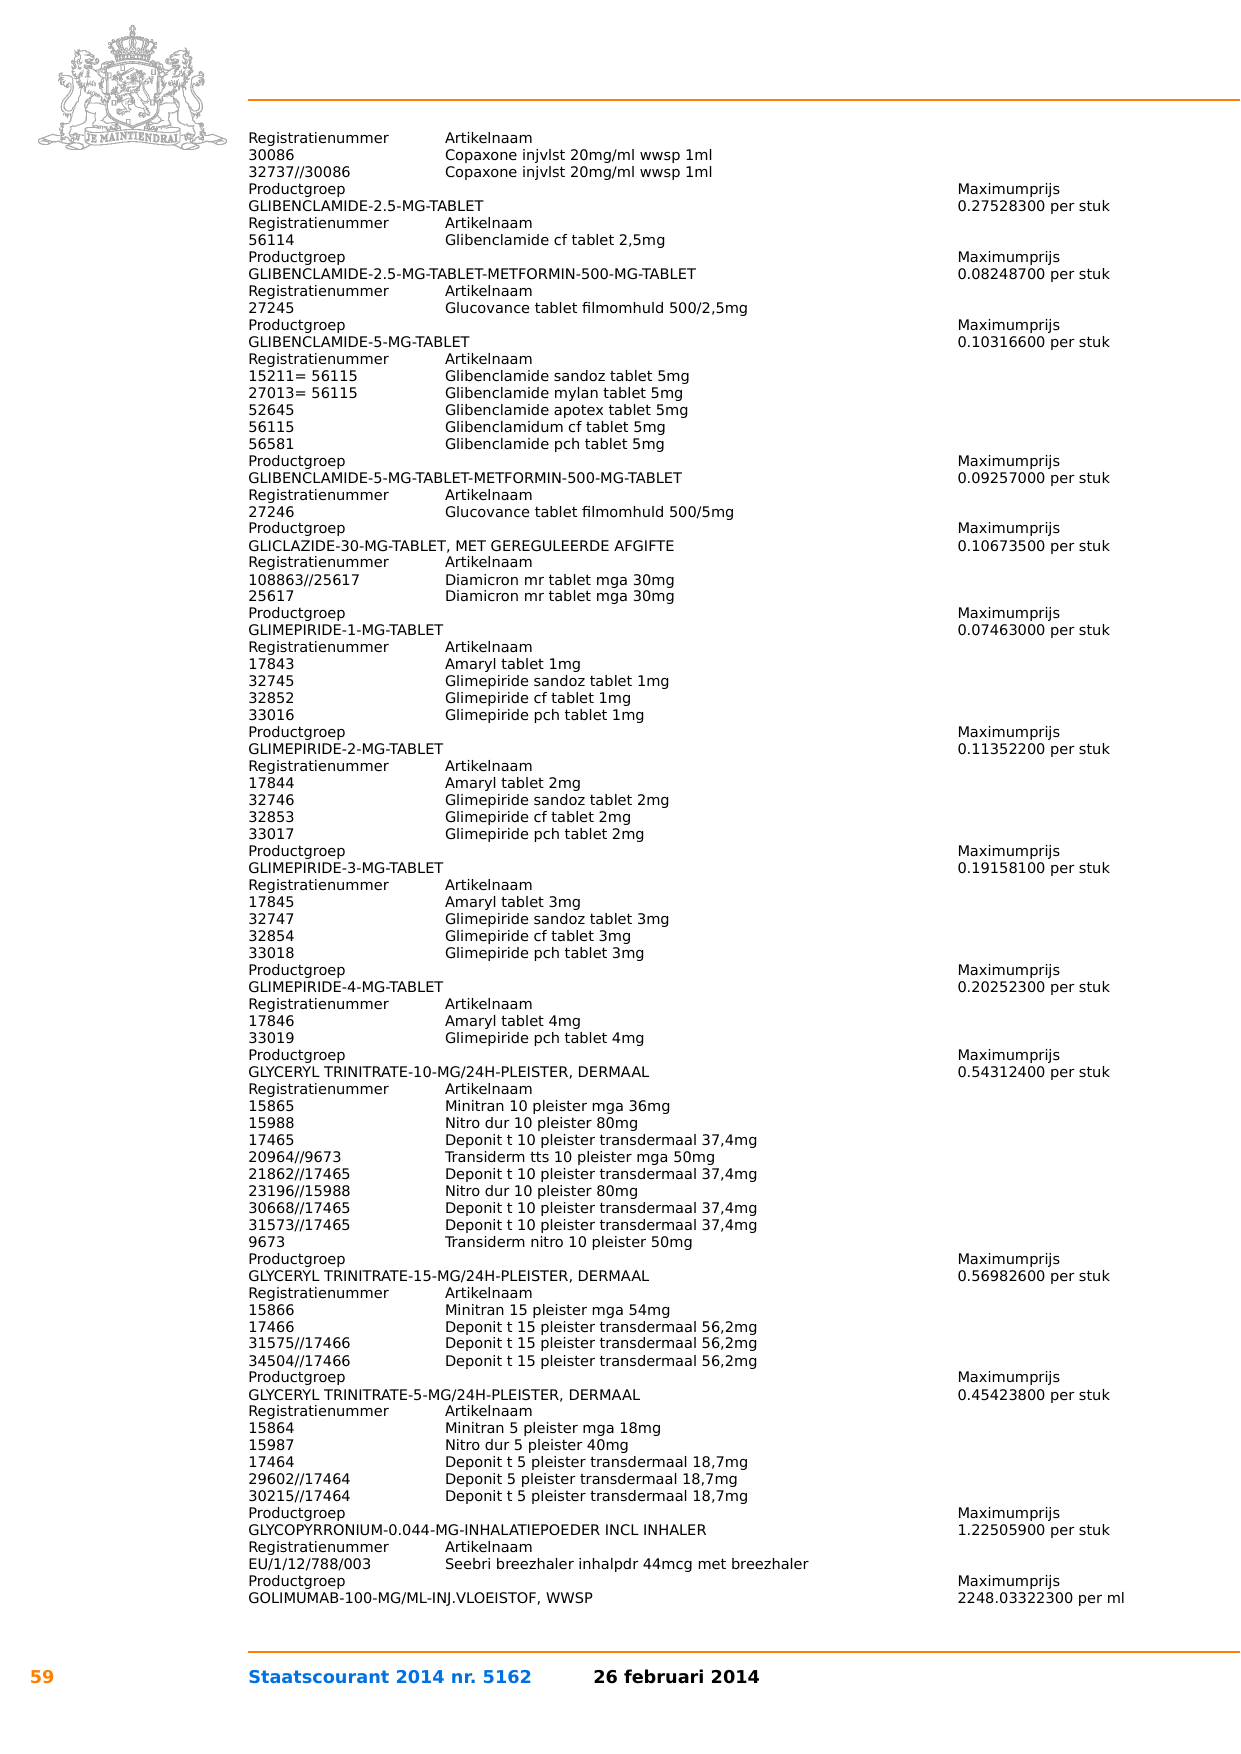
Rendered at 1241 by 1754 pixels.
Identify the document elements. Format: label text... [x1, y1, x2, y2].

table_cell 33019 [248, 1030, 439, 1047]
table_cell 56114 [248, 232, 439, 249]
table_cell 15864 [248, 1420, 439, 1437]
table_cell 56581 [248, 436, 439, 452]
table_cell GLIBENCLAMIDE-2.5-MG-TABLET [248, 198, 951, 215]
table_cell 9673 [248, 1234, 439, 1251]
table_cell 0.45423800 per stuk [951, 1386, 1163, 1403]
table_cell [951, 130, 1163, 147]
table_cell [951, 1319, 1163, 1335]
table_cell Glibenclamide mylan tablet 5mg [439, 385, 951, 402]
table_cell 32852 [248, 690, 439, 707]
table_cell GOLIMUMAB-100-MG/ML-INJ.VLOEISTOF, WWSP [248, 1590, 951, 1607]
table_cell [951, 283, 1163, 300]
table_cell [951, 1420, 1163, 1437]
table_cell Artikelnaam [439, 554, 951, 571]
table_cell Productgroep [248, 317, 439, 334]
table_cell 20964//9673 [248, 1149, 439, 1166]
table_cell Glibenclamide pch tablet 5mg [439, 436, 951, 452]
table_cell [439, 1047, 951, 1064]
table_cell [951, 945, 1163, 962]
table_cell GLIMEPIRIDE-3-MG-TABLET [248, 860, 951, 877]
table_cell Deponit t 15 pleister transdermaal 56,2mg [439, 1353, 951, 1369]
table_cell [951, 436, 1163, 452]
table_cell [439, 453, 951, 469]
table_cell [951, 792, 1163, 809]
table_cell 29602//17464 [248, 1471, 439, 1488]
table_cell [439, 249, 951, 266]
table_cell GLYCERYL TRINITRATE-15-MG/24H-PLEISTER, DERMAAL [248, 1268, 951, 1284]
table_cell 32746 [248, 792, 439, 809]
table_cell Copaxone injvlst 20mg/ml wwsp 1ml [439, 164, 951, 181]
table_cell [951, 554, 1163, 571]
table_cell GLIMEPIRIDE-1-MG-TABLET [248, 622, 951, 639]
table_cell [951, 877, 1163, 894]
table_cell 15987 [248, 1437, 439, 1454]
table_cell Diamicron mr tablet mga 30mg [439, 571, 951, 588]
table_cell Glimepiride cf tablet 1mg [439, 690, 951, 707]
table_cell [439, 1369, 951, 1386]
table_cell [951, 1200, 1163, 1217]
table_cell Amaryl tablet 2mg [439, 775, 951, 792]
table_cell Registratienummer [248, 758, 439, 775]
table_cell Artikelnaam [439, 283, 951, 300]
table_cell [951, 1454, 1163, 1471]
table_cell 17465 [248, 1132, 439, 1149]
table_cell [951, 809, 1163, 826]
table_cell Nitro dur 10 pleister 80mg [439, 1115, 951, 1132]
table_cell 27246 [248, 504, 439, 520]
table_cell [439, 317, 951, 334]
table_cell [951, 1488, 1163, 1505]
table_cell 0.10316600 per stuk [951, 334, 1163, 351]
table_cell 56115 [248, 419, 439, 436]
table_cell 33016 [248, 707, 439, 724]
table_cell 15988 [248, 1115, 439, 1132]
table_cell 30086 [248, 147, 439, 164]
table_cell Maximumprijs [951, 1505, 1163, 1522]
table_cell 15866 [248, 1301, 439, 1318]
table_cell [439, 724, 951, 741]
table_cell Maximumprijs [951, 249, 1163, 266]
table_cell Diamicron mr tablet mga 30mg [439, 588, 951, 605]
table_cell 30668//17465 [248, 1200, 439, 1217]
table_cell [951, 1403, 1163, 1420]
table_cell [951, 1539, 1163, 1556]
table_cell [951, 1149, 1163, 1166]
table_cell Glucovance tablet filmomhuld 500/5mg [439, 504, 951, 520]
table_cell Minitran 10 pleister mga 36mg [439, 1098, 951, 1115]
table_cell Artikelnaam [439, 639, 951, 656]
table_cell Glimepiride cf tablet 3mg [439, 928, 951, 945]
table_cell 25617 [248, 588, 439, 605]
table_cell [951, 911, 1163, 928]
table_cell [951, 1335, 1163, 1352]
table_cell Productgroep [248, 724, 439, 741]
table_cell Artikelnaam [439, 1285, 951, 1301]
table_cell Registratienummer [248, 554, 439, 571]
table_cell Copaxone injvlst 20mg/ml wwsp 1ml [439, 147, 951, 164]
table_cell 27245 [248, 300, 439, 317]
table_cell [951, 385, 1163, 402]
table_cell Maximumprijs [951, 843, 1163, 860]
table_cell 0.10673500 per stuk [951, 538, 1163, 554]
table_cell GLIBENCLAMIDE-2.5-MG-TABLET-METFORMIN-500-MG-TABLET [248, 266, 951, 283]
table_cell [951, 215, 1163, 232]
table_cell [951, 164, 1163, 181]
table_cell Amaryl tablet 1mg [439, 656, 951, 673]
table_cell 0.54312400 per stuk [951, 1064, 1163, 1081]
table_cell [439, 1251, 951, 1267]
table_cell 0.19158100 per stuk [951, 860, 1163, 877]
table_cell [951, 300, 1163, 317]
table_cell 32854 [248, 928, 439, 945]
table_cell 32853 [248, 809, 439, 826]
table_cell 17844 [248, 775, 439, 792]
table_cell 0.11352200 per stuk [951, 741, 1163, 758]
table_cell [951, 1166, 1163, 1183]
table_cell Artikelnaam [439, 996, 951, 1013]
table_cell [951, 1217, 1163, 1233]
table_cell [951, 996, 1163, 1013]
table_cell [439, 520, 951, 537]
table_cell Artikelnaam [439, 351, 951, 368]
table_cell Productgroep [248, 181, 439, 198]
table_cell Glibenclamide cf tablet 2,5mg [439, 232, 951, 249]
table_cell Productgroep [248, 962, 439, 979]
table_cell 31575//17466 [248, 1335, 439, 1352]
table_cell 32737//30086 [248, 164, 439, 181]
table_cell Deponit t 10 pleister transdermaal 37,4mg [439, 1132, 951, 1149]
table_cell [951, 690, 1163, 707]
table_cell 17466 [248, 1319, 439, 1335]
table_cell Maximumprijs [951, 181, 1163, 198]
table_cell [951, 588, 1163, 605]
table_cell [439, 962, 951, 979]
table_cell Maximumprijs [951, 1047, 1163, 1064]
table_cell [439, 605, 951, 622]
table_cell 0.20252300 per stuk [951, 979, 1163, 996]
table_cell Deponit t 15 pleister transdermaal 56,2mg [439, 1335, 951, 1352]
table_cell Seebri breezhaler inhalpdr 44mcg met breezhaler [439, 1556, 951, 1573]
table_cell Maximumprijs [951, 317, 1163, 334]
table_cell [951, 928, 1163, 945]
table_cell GLIBENCLAMIDE-5-MG-TABLET [248, 334, 951, 351]
table_cell 33017 [248, 826, 439, 843]
table_cell Productgroep [248, 605, 439, 622]
table_cell [951, 402, 1163, 418]
table_cell 17845 [248, 894, 439, 911]
table_cell Deponit t 10 pleister transdermaal 37,4mg [439, 1166, 951, 1183]
table_cell Glibenclamide sandoz tablet 5mg [439, 368, 951, 384]
table_cell Registratienummer [248, 215, 439, 232]
table_cell Glibenclamidum cf tablet 5mg [439, 419, 951, 436]
table_cell [951, 571, 1163, 588]
table_cell [439, 1573, 951, 1590]
table_cell Registratienummer [248, 486, 439, 503]
table_cell Productgroep [248, 1251, 439, 1267]
table_cell Registratienummer [248, 996, 439, 1013]
table_cell Glimepiride sandoz tablet 1mg [439, 673, 951, 690]
table_cell Artikelnaam [439, 1081, 951, 1098]
table_cell GLICLAZIDE-30-MG-TABLET, MET GEREGULEERDE AFGIFTE [248, 538, 951, 554]
table_cell [951, 673, 1163, 690]
table_cell Deponit t 10 pleister transdermaal 37,4mg [439, 1217, 951, 1233]
table_cell [951, 147, 1163, 164]
table_cell 2248.03322300 per ml [951, 1590, 1163, 1607]
table_cell Productgroep [248, 1047, 439, 1064]
table_cell Glimepiride pch tablet 4mg [439, 1030, 951, 1047]
table_cell 52645 [248, 402, 439, 418]
table_cell Glibenclamide apotex tablet 5mg [439, 402, 951, 418]
table_cell 1.22505900 per stuk [951, 1522, 1163, 1539]
table_cell 33018 [248, 945, 439, 962]
table_cell Transiderm nitro 10 pleister 50mg [439, 1234, 951, 1251]
table_cell Amaryl tablet 4mg [439, 1013, 951, 1030]
table_cell [951, 1081, 1163, 1098]
table_cell Deponit 5 pleister transdermaal 18,7mg [439, 1471, 951, 1488]
table_cell [951, 656, 1163, 673]
table_cell [951, 894, 1163, 911]
table_cell Artikelnaam [439, 1539, 951, 1556]
picture [38, 25, 227, 150]
table_cell Registratienummer [248, 1539, 439, 1556]
table_cell [951, 368, 1163, 384]
table_cell Artikelnaam [439, 215, 951, 232]
table_cell 0.56982600 per stuk [951, 1268, 1163, 1284]
table_cell [951, 1132, 1163, 1149]
table_cell Deponit t 15 pleister transdermaal 56,2mg [439, 1319, 951, 1335]
table_cell [439, 843, 951, 860]
table_cell GLYCOPYRRONIUM-0.044-MG-INHALATIEPOEDER INCL INHALER [248, 1522, 951, 1539]
table_cell Maximumprijs [951, 605, 1163, 622]
table_cell [951, 1285, 1163, 1301]
table_cell [951, 1301, 1163, 1318]
table_cell Maximumprijs [951, 520, 1163, 537]
table_cell [951, 758, 1163, 775]
table_cell Registratienummer [248, 1403, 439, 1420]
table_cell [951, 1437, 1163, 1454]
table_cell Productgroep [248, 843, 439, 860]
table_cell 27013= 56115 [248, 385, 439, 402]
table_cell 108863//25617 [248, 571, 439, 588]
table_cell [951, 486, 1163, 503]
table_cell 15211= 56115 [248, 368, 439, 384]
table_cell [951, 775, 1163, 792]
table_cell Glucovance tablet filmomhuld 500/2,5mg [439, 300, 951, 317]
table_cell 15865 [248, 1098, 439, 1115]
table_cell Maximumprijs [951, 453, 1163, 469]
table_cell Artikelnaam [439, 130, 951, 147]
table_cell [951, 1030, 1163, 1047]
table_cell Glimepiride pch tablet 1mg [439, 707, 951, 724]
table_cell [951, 419, 1163, 436]
table_cell 23196//15988 [248, 1183, 439, 1199]
table_cell Productgroep [248, 1369, 439, 1386]
table_cell 0.07463000 per stuk [951, 622, 1163, 639]
table_cell Artikelnaam [439, 1403, 951, 1420]
table_cell 21862//17465 [248, 1166, 439, 1183]
table_cell Amaryl tablet 3mg [439, 894, 951, 911]
table_cell Minitran 15 pleister mga 54mg [439, 1301, 951, 1318]
table_cell [951, 1098, 1163, 1115]
table_cell Maximumprijs [951, 1369, 1163, 1386]
table_cell Maximumprijs [951, 1573, 1163, 1590]
table_cell [951, 1234, 1163, 1251]
table_cell Glimepiride pch tablet 3mg [439, 945, 951, 962]
table_cell Productgroep [248, 453, 439, 469]
table_cell Deponit t 10 pleister transdermaal 37,4mg [439, 1200, 951, 1217]
table_cell GLIBENCLAMIDE-5-MG-TABLET-METFORMIN-500-MG-TABLET [248, 470, 951, 486]
table_cell Transiderm tts 10 pleister mga 50mg [439, 1149, 951, 1166]
table_cell 0.08248700 per stuk [951, 266, 1163, 283]
table_cell Maximumprijs [951, 1251, 1163, 1267]
table_cell Productgroep [248, 1573, 439, 1590]
table_cell Registratienummer [248, 283, 439, 300]
table_cell Maximumprijs [951, 962, 1163, 979]
table_cell Registratienummer [248, 351, 439, 368]
table_cell [951, 232, 1163, 249]
table_cell [951, 1013, 1163, 1030]
table_cell 34504//17466 [248, 1353, 439, 1369]
table_cell Productgroep [248, 520, 439, 537]
table_cell [951, 1353, 1163, 1369]
table_cell [951, 826, 1163, 843]
table_cell 17843 [248, 656, 439, 673]
table_cell 32747 [248, 911, 439, 928]
table_cell Nitro dur 10 pleister 80mg [439, 1183, 951, 1199]
table_cell EU/1/12/788/003 [248, 1556, 439, 1573]
table_cell Productgroep [248, 1505, 439, 1522]
table_cell Deponit t 5 pleister transdermaal 18,7mg [439, 1488, 951, 1505]
table_cell [439, 1505, 951, 1522]
table_cell [951, 1471, 1163, 1488]
table_cell 17464 [248, 1454, 439, 1471]
table_cell Artikelnaam [439, 877, 951, 894]
table_cell 30215//17464 [248, 1488, 439, 1505]
table_cell Registratienummer [248, 877, 439, 894]
table_cell 0.27528300 per stuk [951, 198, 1163, 215]
table_cell [951, 504, 1163, 520]
table_cell [951, 1183, 1163, 1199]
table_cell 32745 [248, 673, 439, 690]
table_cell [951, 351, 1163, 368]
table_cell [439, 181, 951, 198]
table_cell GLYCERYL TRINITRATE-5-MG/24H-PLEISTER, DERMAAL [248, 1386, 951, 1403]
table_cell [951, 639, 1163, 656]
table_cell Maximumprijs [951, 724, 1163, 741]
table_cell Productgroep [248, 249, 439, 266]
table_cell Glimepiride pch tablet 2mg [439, 826, 951, 843]
table_cell Artikelnaam [439, 758, 951, 775]
table_cell GLIMEPIRIDE-4-MG-TABLET [248, 979, 951, 996]
table_cell [951, 707, 1163, 724]
table_cell Artikelnaam [439, 486, 951, 503]
table_cell Registratienummer [248, 130, 439, 147]
table_cell 0.09257000 per stuk [951, 470, 1163, 486]
table_cell 17846 [248, 1013, 439, 1030]
table_cell [951, 1556, 1163, 1573]
table_cell GLYCERYL TRINITRATE-10-MG/24H-PLEISTER, DERMAAL [248, 1064, 951, 1081]
table_cell Glimepiride sandoz tablet 2mg [439, 792, 951, 809]
table_cell Registratienummer [248, 639, 439, 656]
table_cell Nitro dur 5 pleister 40mg [439, 1437, 951, 1454]
table_cell GLIMEPIRIDE-2-MG-TABLET [248, 741, 951, 758]
table_cell Glimepiride cf tablet 2mg [439, 809, 951, 826]
table_cell Registratienummer [248, 1081, 439, 1098]
table_cell Minitran 5 pleister mga 18mg [439, 1420, 951, 1437]
table_cell Glimepiride sandoz tablet 3mg [439, 911, 951, 928]
table_cell Registratienummer [248, 1285, 439, 1301]
table_cell Deponit t 5 pleister transdermaal 18,7mg [439, 1454, 951, 1471]
table_cell [951, 1115, 1163, 1132]
table_cell 31573//17465 [248, 1217, 439, 1233]
